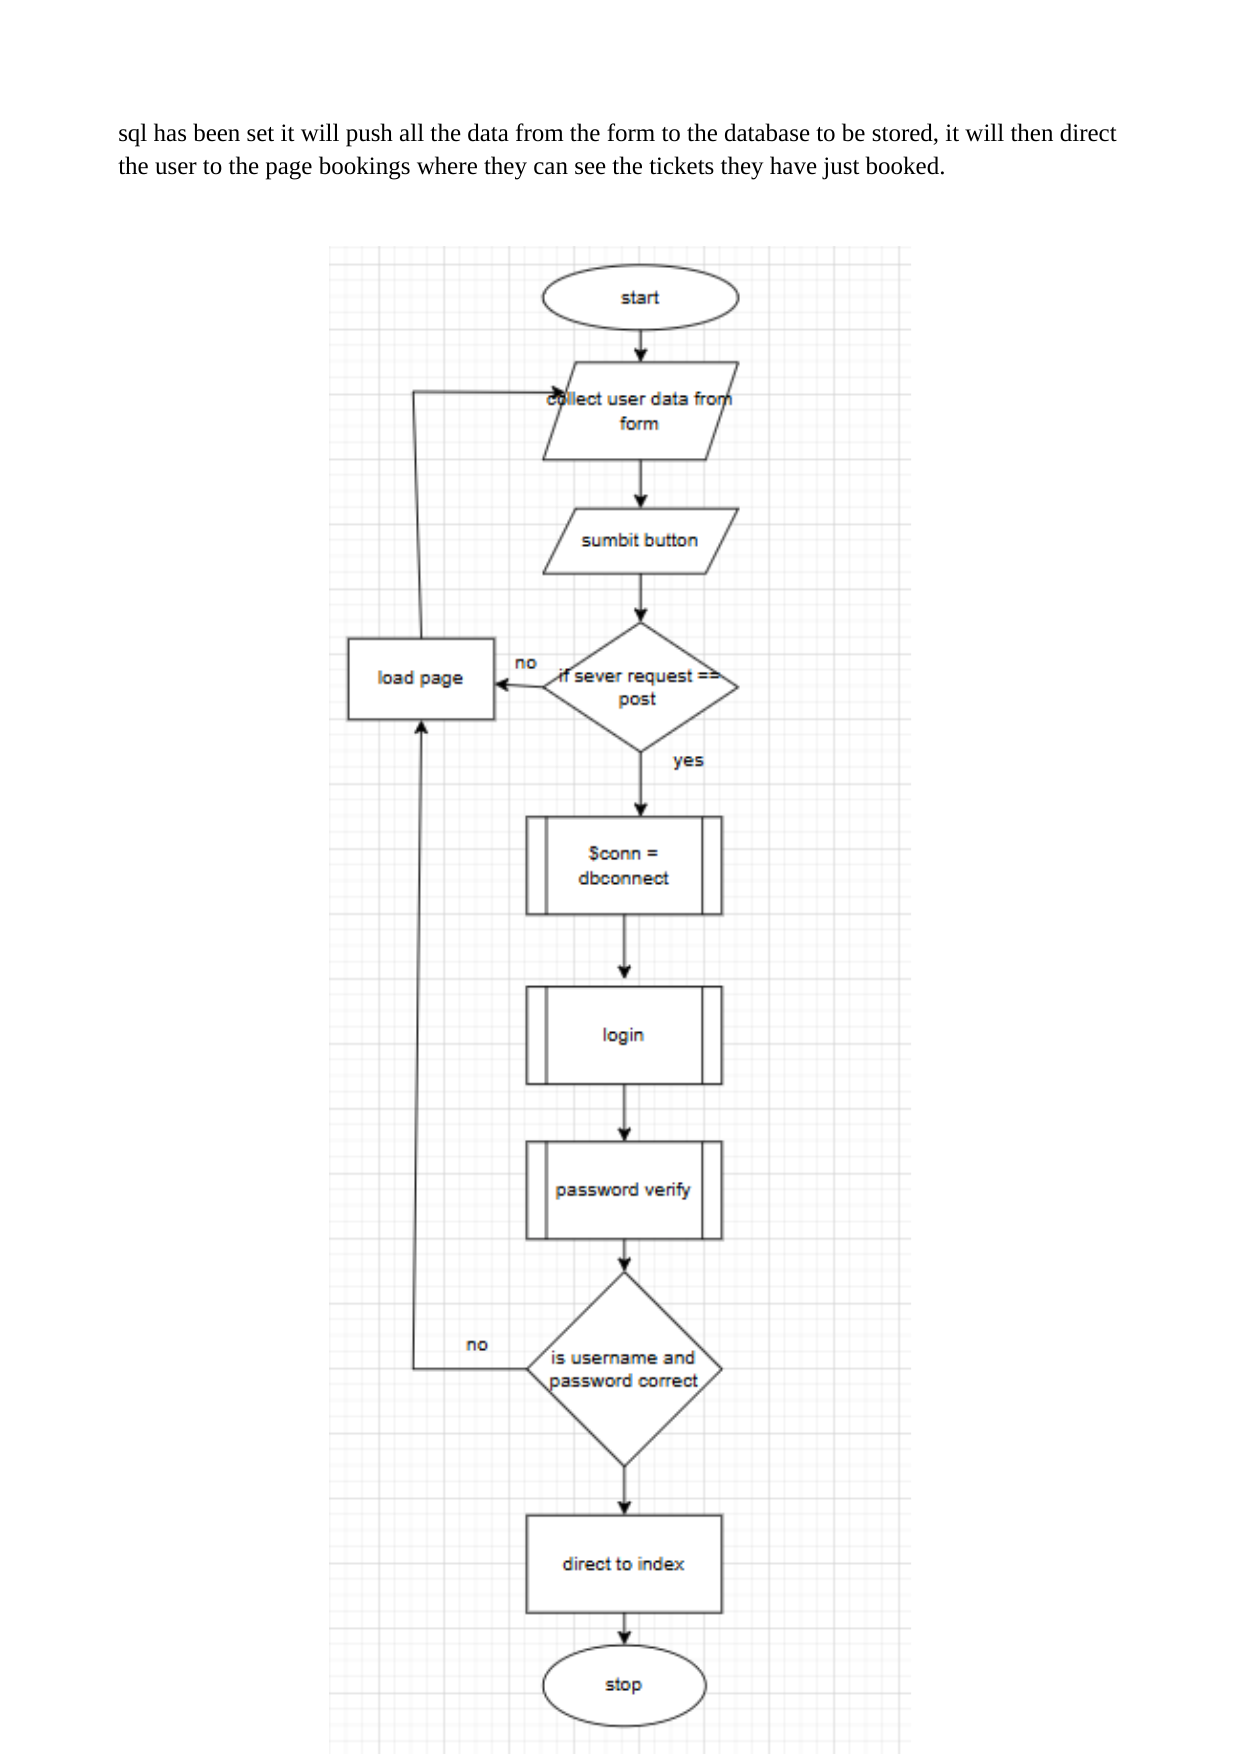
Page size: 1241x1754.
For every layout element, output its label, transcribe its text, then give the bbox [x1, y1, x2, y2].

text sql has been set it will push all the data from the form to the database to be stored, it will then direct the user to the page bookings where they can see the tickets they have just booked. [118, 118, 1122, 180]
picture [329, 246, 912, 1754]
